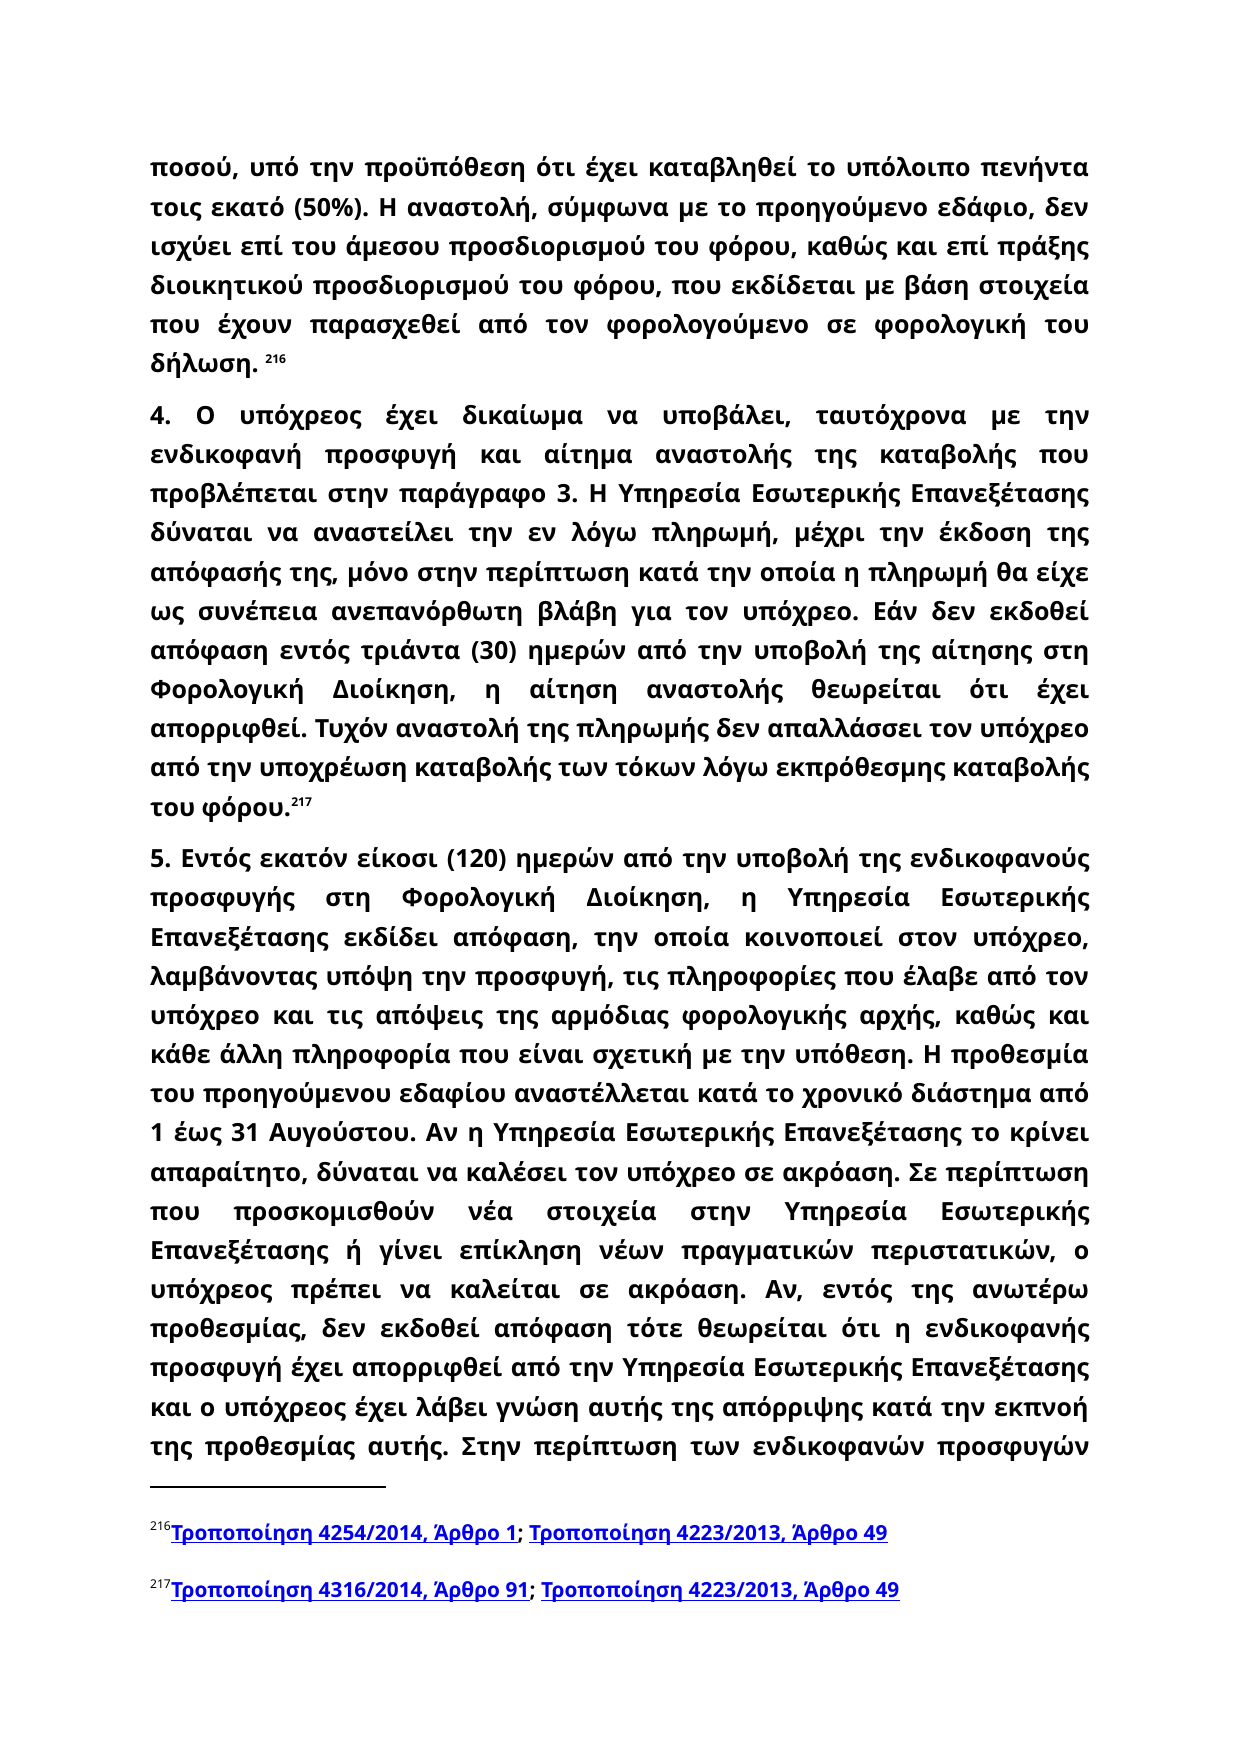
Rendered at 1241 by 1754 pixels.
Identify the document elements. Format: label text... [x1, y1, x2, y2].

text 4. Ο υπόχρεος έχει δικαίωμα να υποβάλει, ταυτόχρονα με την ενδικοφανή προσφυγή και αίτημα αναστολής της καταβολής που προβλέπεται στην παράγραφο 3. Η Υπηρεσία Εσωτερικής Επανεξέτασης δύναται να αναστείλει την εν λόγω πληρωμή, μέχρι την έκδοση της απόφασής της, μόνο στην περίπτωση κατά την οποία η πληρωμή θα είχε ως συνέπεια ανεπανόρθωτη βλάβη για τον υπόχρεο. Εάν δεν εκδοθεί απόφαση εντός τριάντα (30) ημερών από την υποβολή της αίτησης στη Φορολογική Διοίκηση, η αίτηση αναστολής θεωρείται ότι έχει απορριφθεί. Τυχόν αναστολή της πληρωμής δεν απαλλάσσει τον υπόχρεο από την υποχρέωση καταβολής των τόκων λόγω εκπρόθεσμης καταβολής του φόρου. [150, 397, 1090, 823]
text 5. Εντός εκατόν είκοσι (120) ημερών από την υποβολή της ενδικοφανούς προσφυγής στη Φορολογική Διοίκηση, η Υπηρεσία Εσωτερικής Επανεξέτασης εκδίδει απόφαση, την οποία κοινοποιεί στον υπόχρεο, λαμβάνοντας υπόψη την προσφυγή, τις πληροφορίες που έλαβε από τον υπόχρεο και τις απόψεις της αρμόδιας φορολογικής αρχής, καθώς και κάθε άλλη πληροφορία που είναι σχετική με την υπόθεση. Η προθεσμία του προηγούμενου εδαφίου αναστέλλεται κατά το χρονικό διάστημα από 1 έως 31 Αυγούστου. Αν η Υπηρεσία Εσωτερικής Επανεξέτασης το κρίνει απαραίτητο, δύναται να καλέσει τον υπόχρεο σε ακρόαση. Σε περίπτωση που προσκομισθούν νέα στοιχεία στην Υπηρεσία Εσωτερικής Επανεξέτασης ή γίνει επίκληση νέων πραγματικών περιστατικών, ο υπόχρεος πρέπει να καλείται σε ακρόαση. Αν, εντός της ανωτέρω προθεσμίας, δεν εκδοθεί απόφαση τότε θεωρείται ότι η ενδικοφανής προσφυγή έχει απορριφθεί από την Υπηρεσία Εσωτερικής Επανεξέτασης και ο υπόχρεος έχει λάβει γνώση αυτής της απόρριψης κατά την εκπνοή της προθεσμίας αυτής. Στην περίπτωση των ενδικοφανών προσφυγών [150, 841, 1090, 1462]
text Τροποποίηση 4316/2014, Άρθρο 91; Τροποποίηση 4223/2013, Άρθρο 49 [150, 1576, 1090, 1604]
text ποσού, υπό την προϋπόθεση ότι έχει καταβληθεί το υπόλοιπο πενήντα τοις εκατό (50%). Η αναστολή, σύμφωνα με το προηγούμενο εδάφιο, δεν ισχύει επί του άμεσου προσδιορισμού του φόρου, καθώς και επί πράξης διοικητικού προσδιορισμού του φόρου, που εκδίδεται με βάση στοιχεία που έχουν παρασχεθεί από τον φορολογούμενο σε φορολογική του δήλωση. [150, 150, 1090, 380]
text Τροποποίηση 4254/2014, Άρθρο 1; Τροποποίηση 4223/2013, Άρθρο 49 [150, 1518, 1090, 1546]
